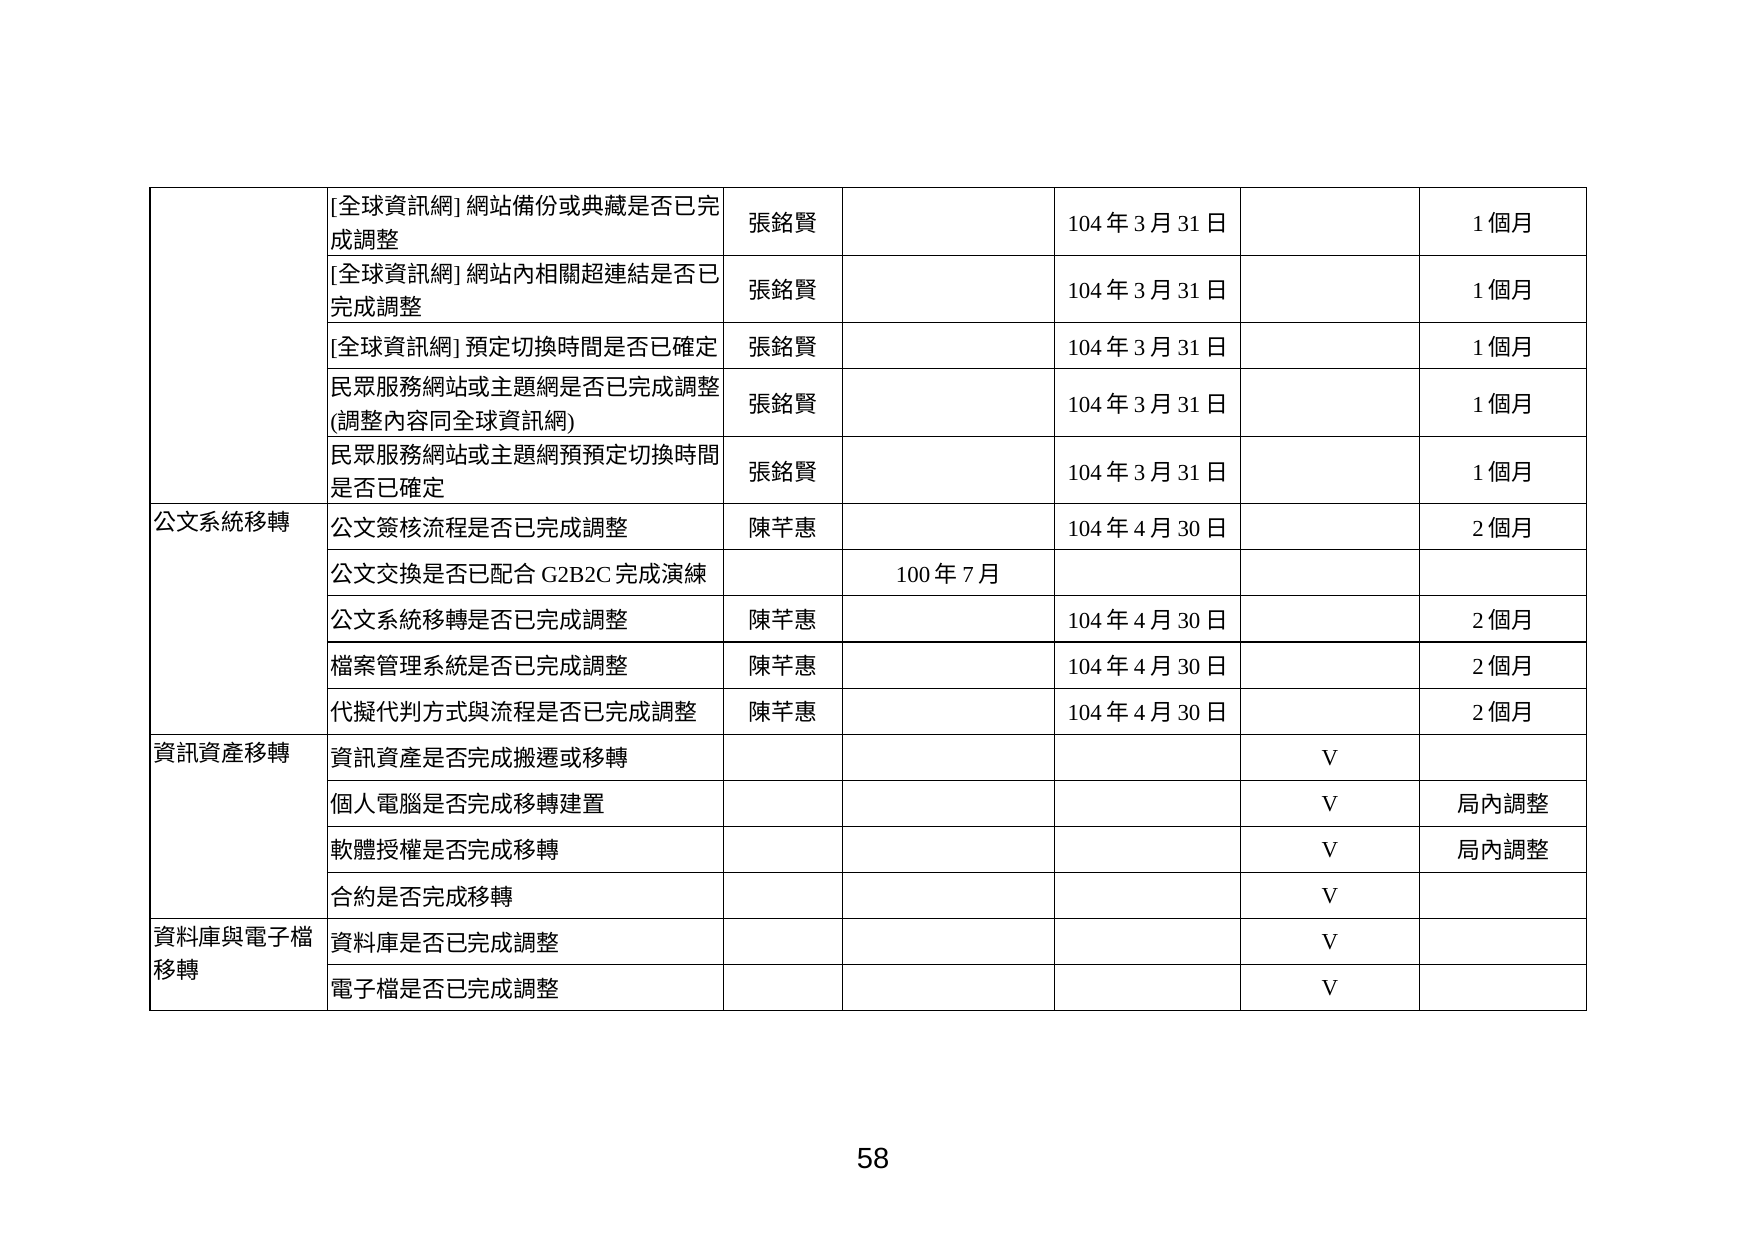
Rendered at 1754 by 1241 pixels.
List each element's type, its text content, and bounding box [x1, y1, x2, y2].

table_cell [1241, 188, 1419, 255]
table_cell 104年3月31日 [1055, 188, 1240, 255]
table_cell 2個月 [1420, 504, 1586, 549]
table_cell 104年3月31日 [1055, 369, 1240, 436]
table_cell 民眾服務網站或主題網是否已完成調整(調整內容同全球資訊網) [328, 369, 723, 436]
table_cell 局內調整 [1420, 827, 1586, 872]
table_cell [724, 827, 842, 872]
table_cell V [1241, 735, 1419, 779]
table_cell [843, 188, 1054, 255]
table_cell 陳芊惠 [724, 689, 842, 733]
table_cell 2個月 [1420, 596, 1586, 641]
table_cell 104年3月31日 [1055, 256, 1240, 322]
table_cell 代擬代判方式與流程是否已完成調整 [328, 689, 723, 733]
table_cell [843, 689, 1054, 733]
table_cell [843, 369, 1054, 436]
table_cell V [1241, 919, 1419, 964]
table_cell [843, 735, 1054, 779]
table_cell V [1241, 873, 1419, 918]
table_cell [1055, 781, 1240, 826]
table_cell 公文簽核流程是否已完成調整 [328, 504, 723, 549]
table_cell [843, 827, 1054, 872]
table_cell 104年3月31日 [1055, 437, 1240, 503]
table_cell [1241, 643, 1419, 687]
table_cell [1241, 504, 1419, 549]
table_cell [1420, 965, 1586, 1010]
table_cell [1241, 369, 1419, 436]
table_cell 104年4月30日 [1055, 689, 1240, 733]
table_cell 1個月 [1420, 369, 1586, 436]
table_cell [843, 873, 1054, 918]
table_cell [724, 965, 842, 1010]
table_cell [1055, 735, 1240, 779]
table_cell [843, 504, 1054, 549]
table_cell 資料庫是否已完成調整 [328, 919, 723, 964]
table_cell 張銘賢 [724, 437, 842, 503]
table_cell [1420, 735, 1586, 779]
table_cell 張銘賢 [724, 369, 842, 436]
table_cell [843, 919, 1054, 964]
table_cell [1241, 437, 1419, 503]
table_cell 1個月 [1420, 256, 1586, 322]
table_cell 104年4月30日 [1055, 504, 1240, 549]
table_cell [1241, 550, 1419, 595]
table_cell [1241, 323, 1419, 368]
table_cell 張銘賢 [724, 256, 842, 322]
table_cell 100年7月 [843, 550, 1054, 595]
table_cell [1241, 689, 1419, 733]
table_cell [全球資訊網] 預定切換時間是否已確定 [328, 323, 723, 368]
table_cell 公文系統移轉是否已完成調整 [328, 596, 723, 641]
table_cell 張銘賢 [724, 188, 842, 255]
table_cell [1420, 550, 1586, 595]
table_cell 陳芊惠 [724, 643, 842, 687]
table_cell [843, 965, 1054, 1010]
table_cell 104年4月30日 [1055, 643, 1240, 687]
table_cell V [1241, 965, 1419, 1010]
table_cell 電子檔是否已完成調整 [328, 965, 723, 1010]
table_cell [843, 323, 1054, 368]
table_cell [843, 781, 1054, 826]
table_cell 1個月 [1420, 323, 1586, 368]
table_cell [1055, 919, 1240, 964]
table_cell 資料庫與電子檔移轉 [151, 919, 327, 1010]
table_cell 2個月 [1420, 689, 1586, 733]
table_cell [843, 437, 1054, 503]
table_cell [1055, 827, 1240, 872]
table_cell [151, 188, 327, 503]
table_cell [1241, 256, 1419, 322]
table_cell [全球資訊網] 網站備份或典藏是否已完成調整 [328, 188, 723, 255]
table_cell 陳芊惠 [724, 504, 842, 549]
table_cell 資訊資產移轉 [151, 735, 327, 918]
table_cell [1055, 550, 1240, 595]
table_cell 張銘賢 [724, 323, 842, 368]
table_cell 局內調整 [1420, 781, 1586, 826]
table_cell 104年3月31日 [1055, 323, 1240, 368]
table_cell 104年4月30日 [1055, 596, 1240, 641]
table_cell 公文系統移轉 [151, 504, 327, 733]
table_cell [1241, 596, 1419, 641]
table_cell [843, 643, 1054, 687]
table_cell V [1241, 781, 1419, 826]
table_cell 個人電腦是否完成移轉建置 [328, 781, 723, 826]
table_cell 1個月 [1420, 188, 1586, 255]
table_cell 合約是否完成移轉 [328, 873, 723, 918]
table_cell 檔案管理系統是否已完成調整 [328, 643, 723, 687]
table_cell [724, 735, 842, 779]
table_cell [1055, 965, 1240, 1010]
table_cell V [1241, 827, 1419, 872]
table_cell [724, 873, 842, 918]
table_cell [724, 781, 842, 826]
table_cell 1個月 [1420, 437, 1586, 503]
table_cell [1420, 919, 1586, 964]
table_cell 軟體授權是否完成移轉 [328, 827, 723, 872]
table_cell [1420, 873, 1586, 918]
table_cell [843, 256, 1054, 322]
table_cell [1055, 873, 1240, 918]
table_cell 公文交換是否已配合G2B2C完成演練 [328, 550, 723, 595]
table_cell [724, 919, 842, 964]
table_cell 民眾服務網站或主題網預預定切換時間是否已確定 [328, 437, 723, 503]
table_cell 資訊資產是否完成搬遷或移轉 [328, 735, 723, 779]
table_cell 陳芊惠 [724, 596, 842, 641]
table_cell [843, 596, 1054, 641]
table_cell [724, 550, 842, 595]
table_cell [全球資訊網] 網站內相關超連結是否已完成調整 [328, 256, 723, 322]
table_cell 2個月 [1420, 643, 1586, 687]
